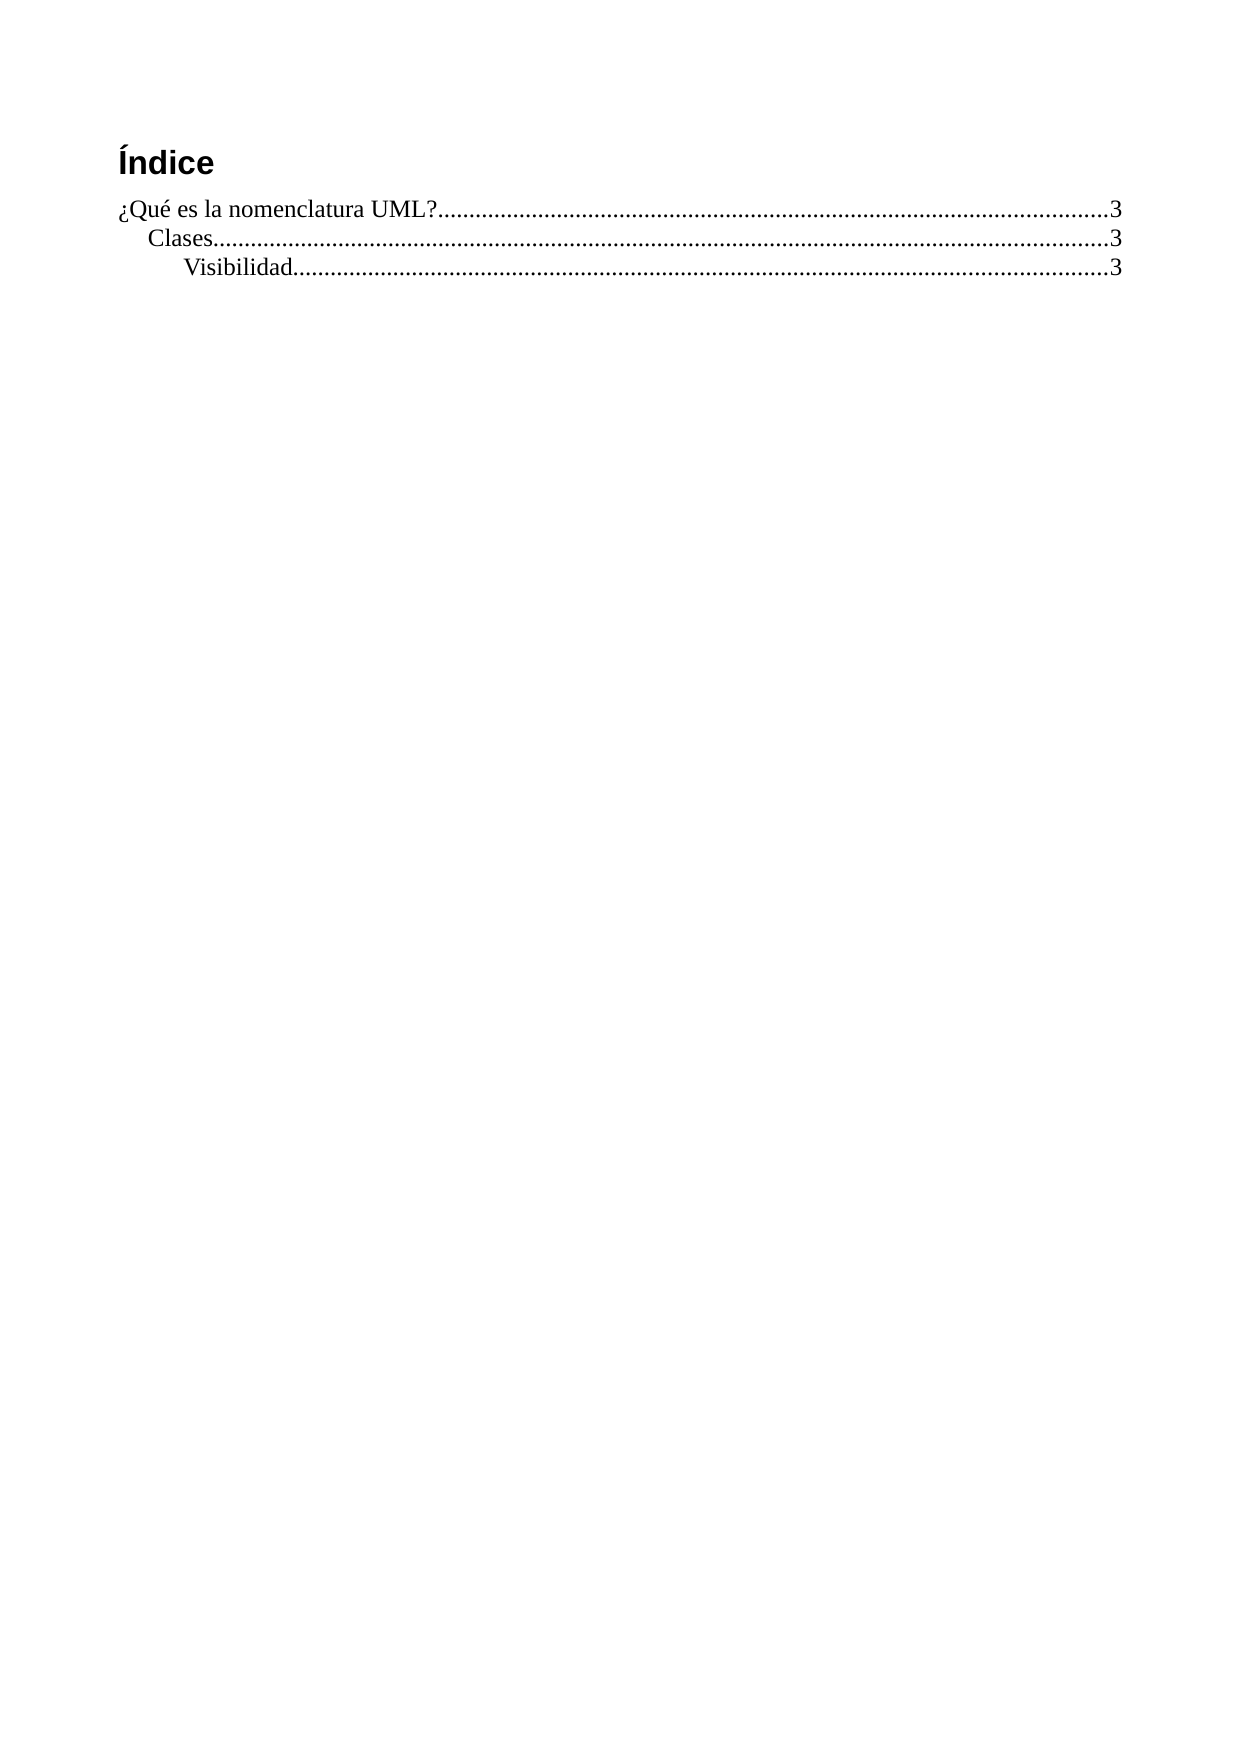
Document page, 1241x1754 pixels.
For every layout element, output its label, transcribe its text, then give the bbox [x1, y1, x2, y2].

subtitle Índice [118, 143, 1122, 182]
text Visibilidad 3 [177, 252, 1122, 280]
text Clases 3 [148, 223, 1122, 252]
text ¿Qué es la nomenclatura UML? 3 [118, 194, 1122, 223]
